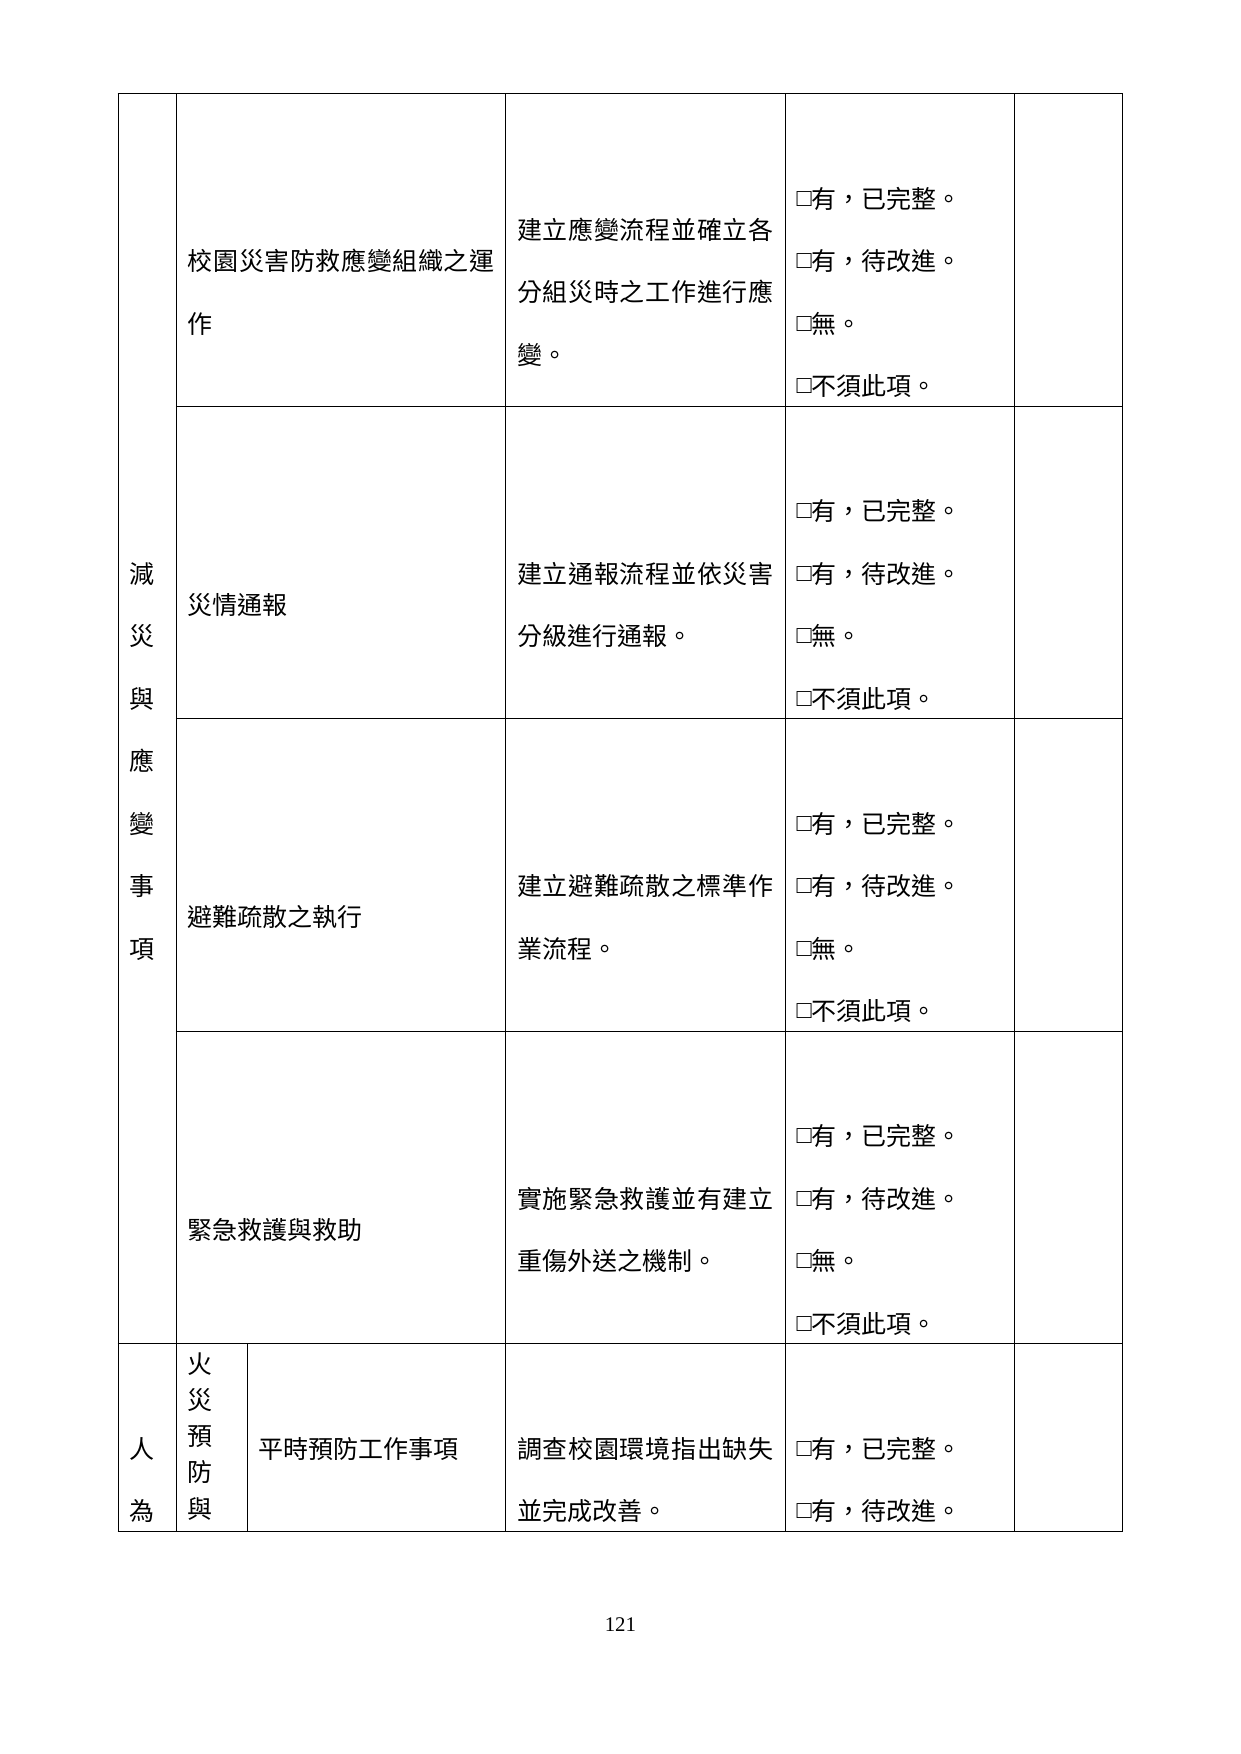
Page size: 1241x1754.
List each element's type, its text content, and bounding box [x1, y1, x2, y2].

table_cell [1015, 407, 1122, 718]
table_cell □有，已完整。 □有，待改進。 □無。 □不須此項。 [786, 407, 1014, 718]
table_cell [1015, 94, 1122, 406]
table_cell 實施緊急救護並有建立重傷外送之機制。 [506, 1032, 785, 1343]
table_cell [1015, 1032, 1122, 1343]
table_cell 建立應變流程並確立各分組災時之工作進行應變。 [506, 94, 785, 406]
table_cell 建立避難疏散之標準作業流程。 [506, 719, 785, 1031]
table_cell □有，已完整。 □有，待改進。 [786, 1344, 1014, 1531]
table_cell □有，已完整。 □有，待改進。 □無。 □不須此項。 [786, 719, 1014, 1031]
table_cell 減災與應變事項 [119, 94, 176, 1343]
table_cell 避難疏散之執行 [177, 719, 505, 1031]
table_cell 火災預防與 [177, 1344, 247, 1531]
table_cell □有，已完整。 □有，待改進。 □無。 □不須此項。 [786, 94, 1014, 406]
table_cell 平時預防工作事項 [248, 1344, 505, 1531]
table_cell 緊急救護與救助 [177, 1032, 505, 1343]
table_cell 建立通報流程並依災害分級進行通報。 [506, 407, 785, 718]
table_cell □有，已完整。 □有，待改進。 □無。 □不須此項。 [786, 1032, 1014, 1343]
table_cell 校園災害防救應變組織之運作 [177, 94, 505, 406]
table_cell 調查校園環境指出缺失並完成改善。 [506, 1344, 785, 1531]
table_cell 災情通報 [177, 407, 505, 718]
table_cell [1015, 1344, 1122, 1531]
table_cell 人為 [119, 1344, 176, 1531]
table_cell [1015, 719, 1122, 1031]
